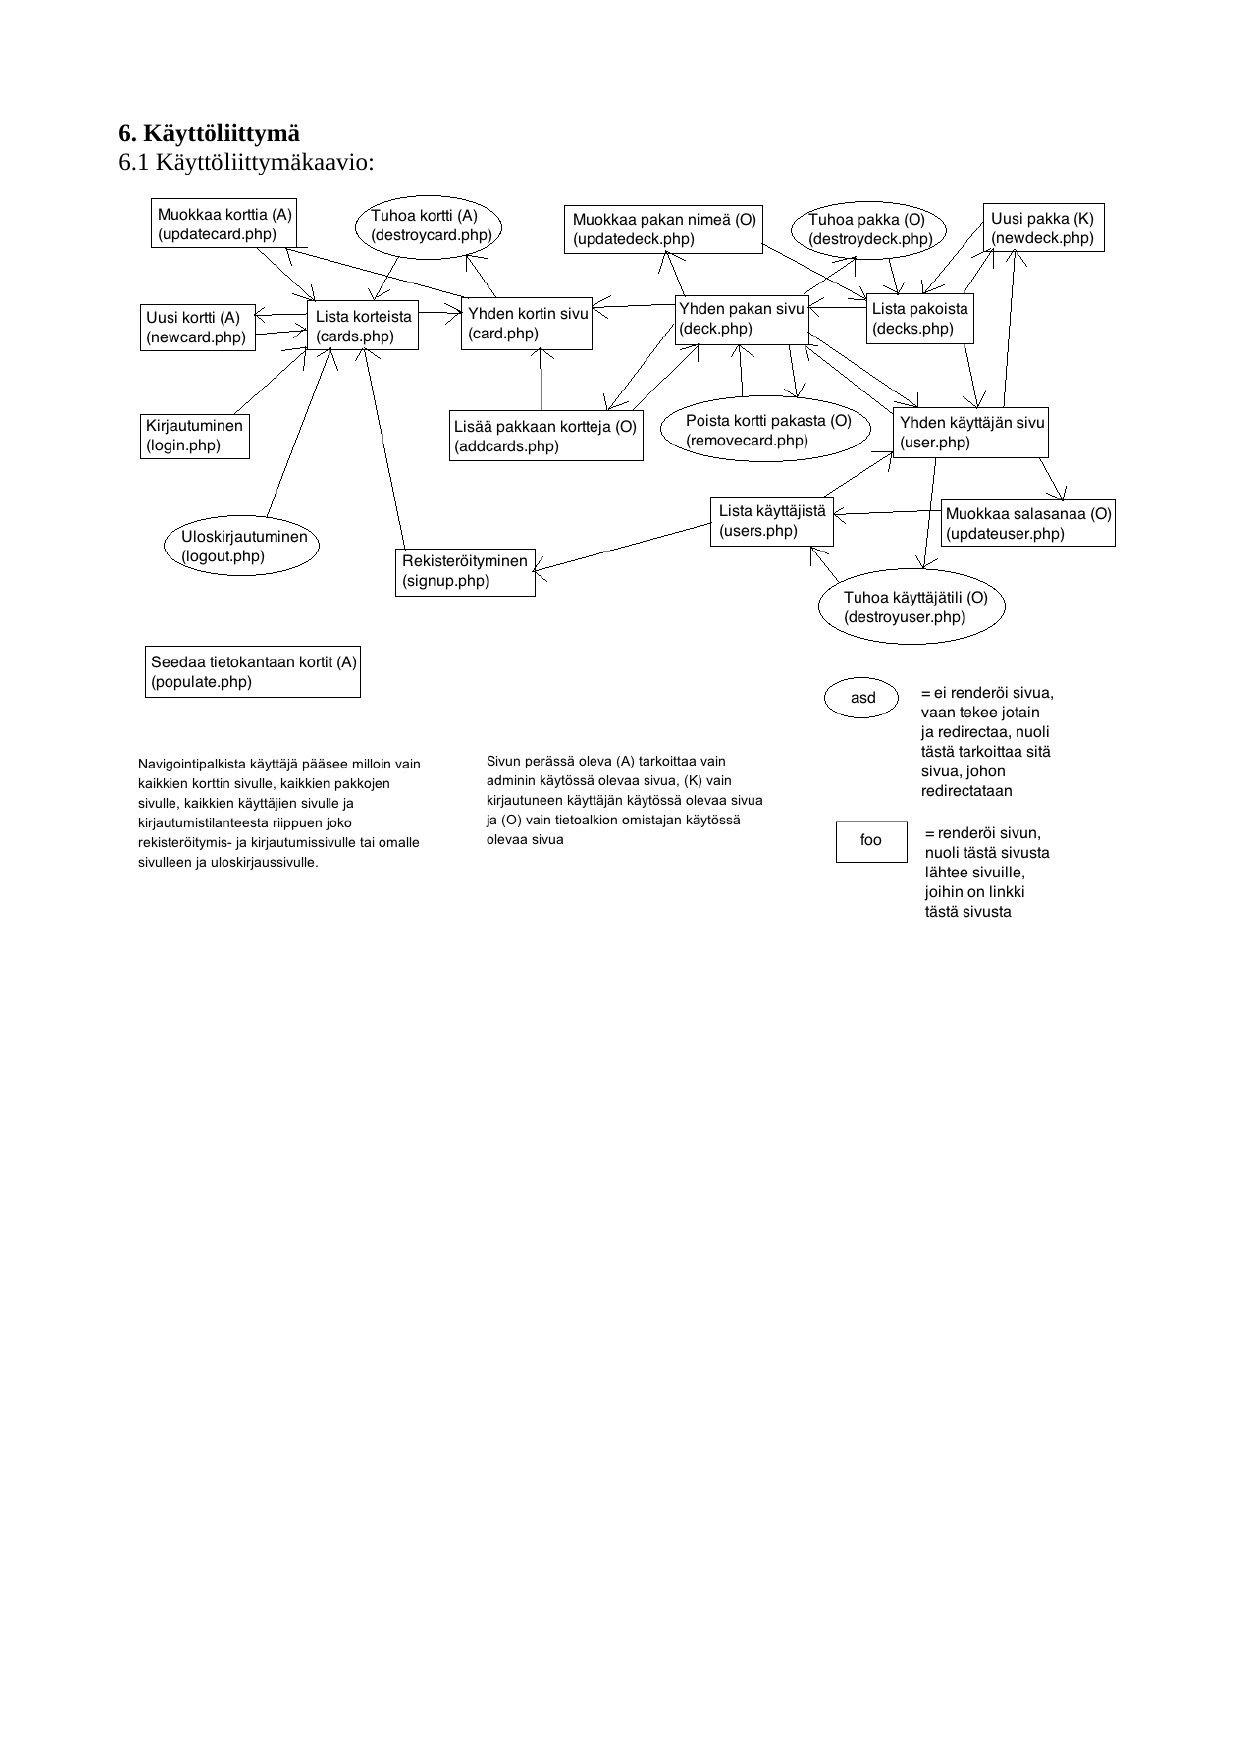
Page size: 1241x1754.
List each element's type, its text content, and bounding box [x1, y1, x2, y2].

text 6. Käyttöliittymä [118, 118, 1122, 147]
picture [118, 175, 1123, 929]
text 6.1 Käyttöliittymäkaavio: [118, 147, 1122, 175]
